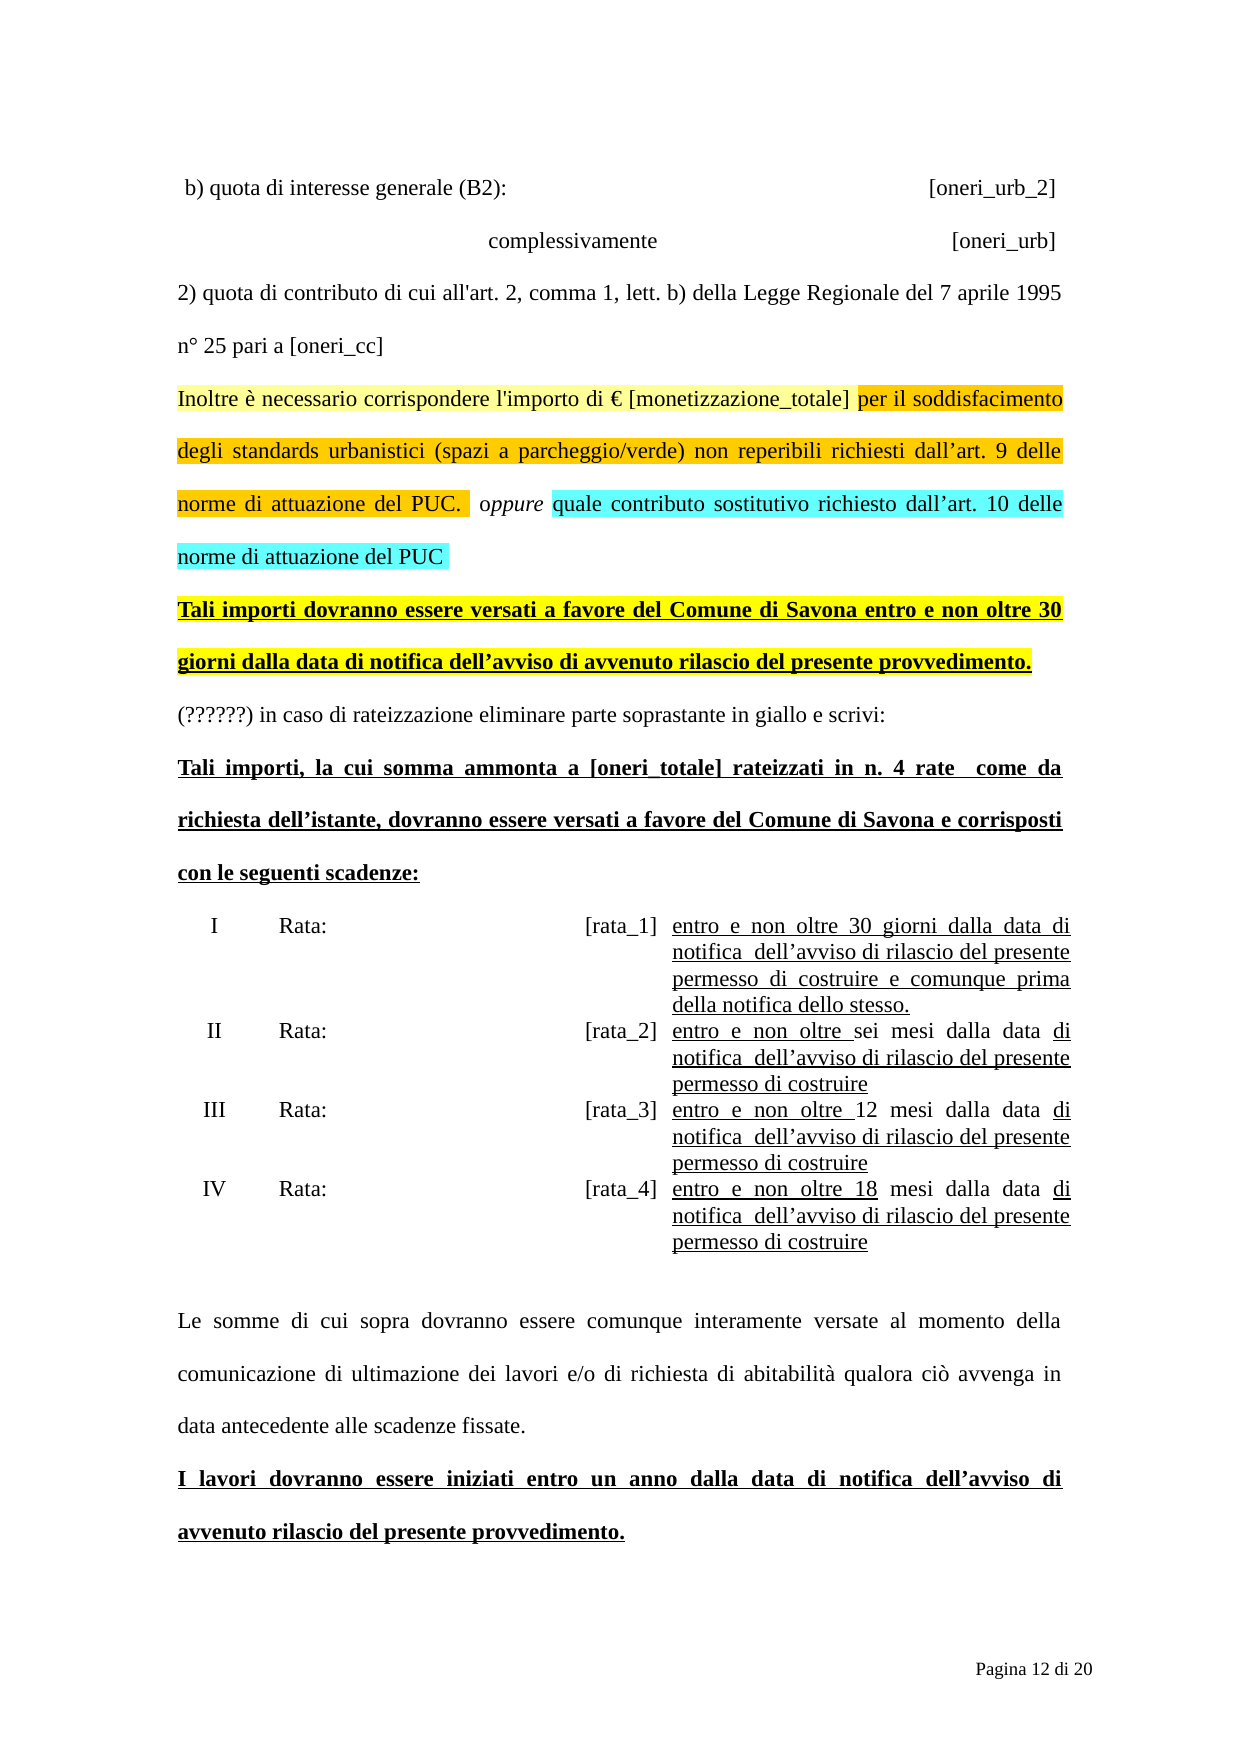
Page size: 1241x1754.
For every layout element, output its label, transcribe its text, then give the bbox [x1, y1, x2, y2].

table_cell [rata_3] [355, 1096, 664, 1175]
text avvenuto rilascio del presente provvedimento. [177, 1489, 1063, 1544]
table_cell [rata_4] [355, 1175, 664, 1254]
table_cell [rata_2] [355, 1017, 664, 1096]
text Tali importi dovranno essere versati a favore del Comune di Savona entro e non oltre 30 [177, 596, 1063, 619]
table_header [177, 148, 664, 174]
table_cell [oneri_urb] [665, 227, 1063, 253]
table_cell entro e non oltre 12 mesi dalla data di notifica dell’avviso di rilascio del presente permesso di costruire [665, 1096, 1078, 1175]
table_cell IV [177, 1175, 251, 1254]
table_cell Rata: [251, 1096, 354, 1175]
text con le seguenti scadenze: [177, 830, 1063, 886]
table_cell II [177, 1017, 251, 1096]
table_cell entro e non oltre 18 mesi dalla data di notifica dell’avviso di rilascio del presente permesso di costruire [665, 1175, 1078, 1254]
text Tali importi, la cui somma ammonta a [oneri_totale] rateizzati in n. 4 rate come da [177, 754, 1063, 777]
text giorni dalla data di notifica dell’avviso di avvenuto rilascio del presente provvedimento. [177, 620, 1063, 675]
text richiesta dell’istante, dovranno essere versati a favore del Comune di Savona e corrisposti [177, 778, 1063, 829]
table_header I [177, 912, 251, 1017]
text Inoltre è necessario corrispondere l'importo di € [monetizzazione_totale] per il soddisfacimento degli standards urbanistici (spazi a parcheggio/verde) non reperibili richiesti dall’art. 9 delle norme di attuazione del PUC. oppure quale contributo sostitutivo richiesto dall’art. 10 delle norme di attuazione del PUC [177, 385, 1063, 569]
table_header Rata: [251, 912, 354, 1017]
text Le somme di cui sopra dovranno essere comunque interamente versate al momento della comunicazione di ultimazione dei lavori e/o di richiesta di abitabilità qualora ciò avvenga in data antecedente alle scadenze fissate. [177, 1307, 1063, 1439]
text 2) quota di contributo di cui all'art. 2, comma 1, lett. b) della Legge Regionale del 7 aprile 1995 n° 25 pari a [oneri_cc] [177, 279, 1063, 358]
table_cell entro e non oltre sei mesi dalla data di notifica dell’avviso di rilascio del presente permesso di costruire [665, 1017, 1078, 1096]
table_cell Rata: [251, 1175, 354, 1254]
table_header [665, 148, 1063, 174]
table_cell [665, 253, 1063, 279]
table_header [rata_1] [355, 912, 664, 1017]
text I lavori dovranno essere iniziati entro un anno dalla data di notifica dell’avviso di [177, 1465, 1063, 1488]
table_cell b) quota di interesse generale (B2): [177, 174, 664, 227]
table_cell Rata: [251, 1017, 354, 1096]
table_cell complessivamente [177, 227, 664, 253]
table_cell III [177, 1096, 251, 1175]
table_cell [177, 253, 664, 279]
table_cell [oneri_urb_2] [665, 174, 1063, 227]
text (??????) in caso di rateizzazione eliminare parte soprastante in giallo e scrivi: [177, 701, 1063, 727]
table_header entro e non oltre 30 giorni dalla data di notifica dell’avviso di rilascio del presente permesso di costruire e comunque prima della notifica dello stesso. [665, 912, 1078, 1017]
